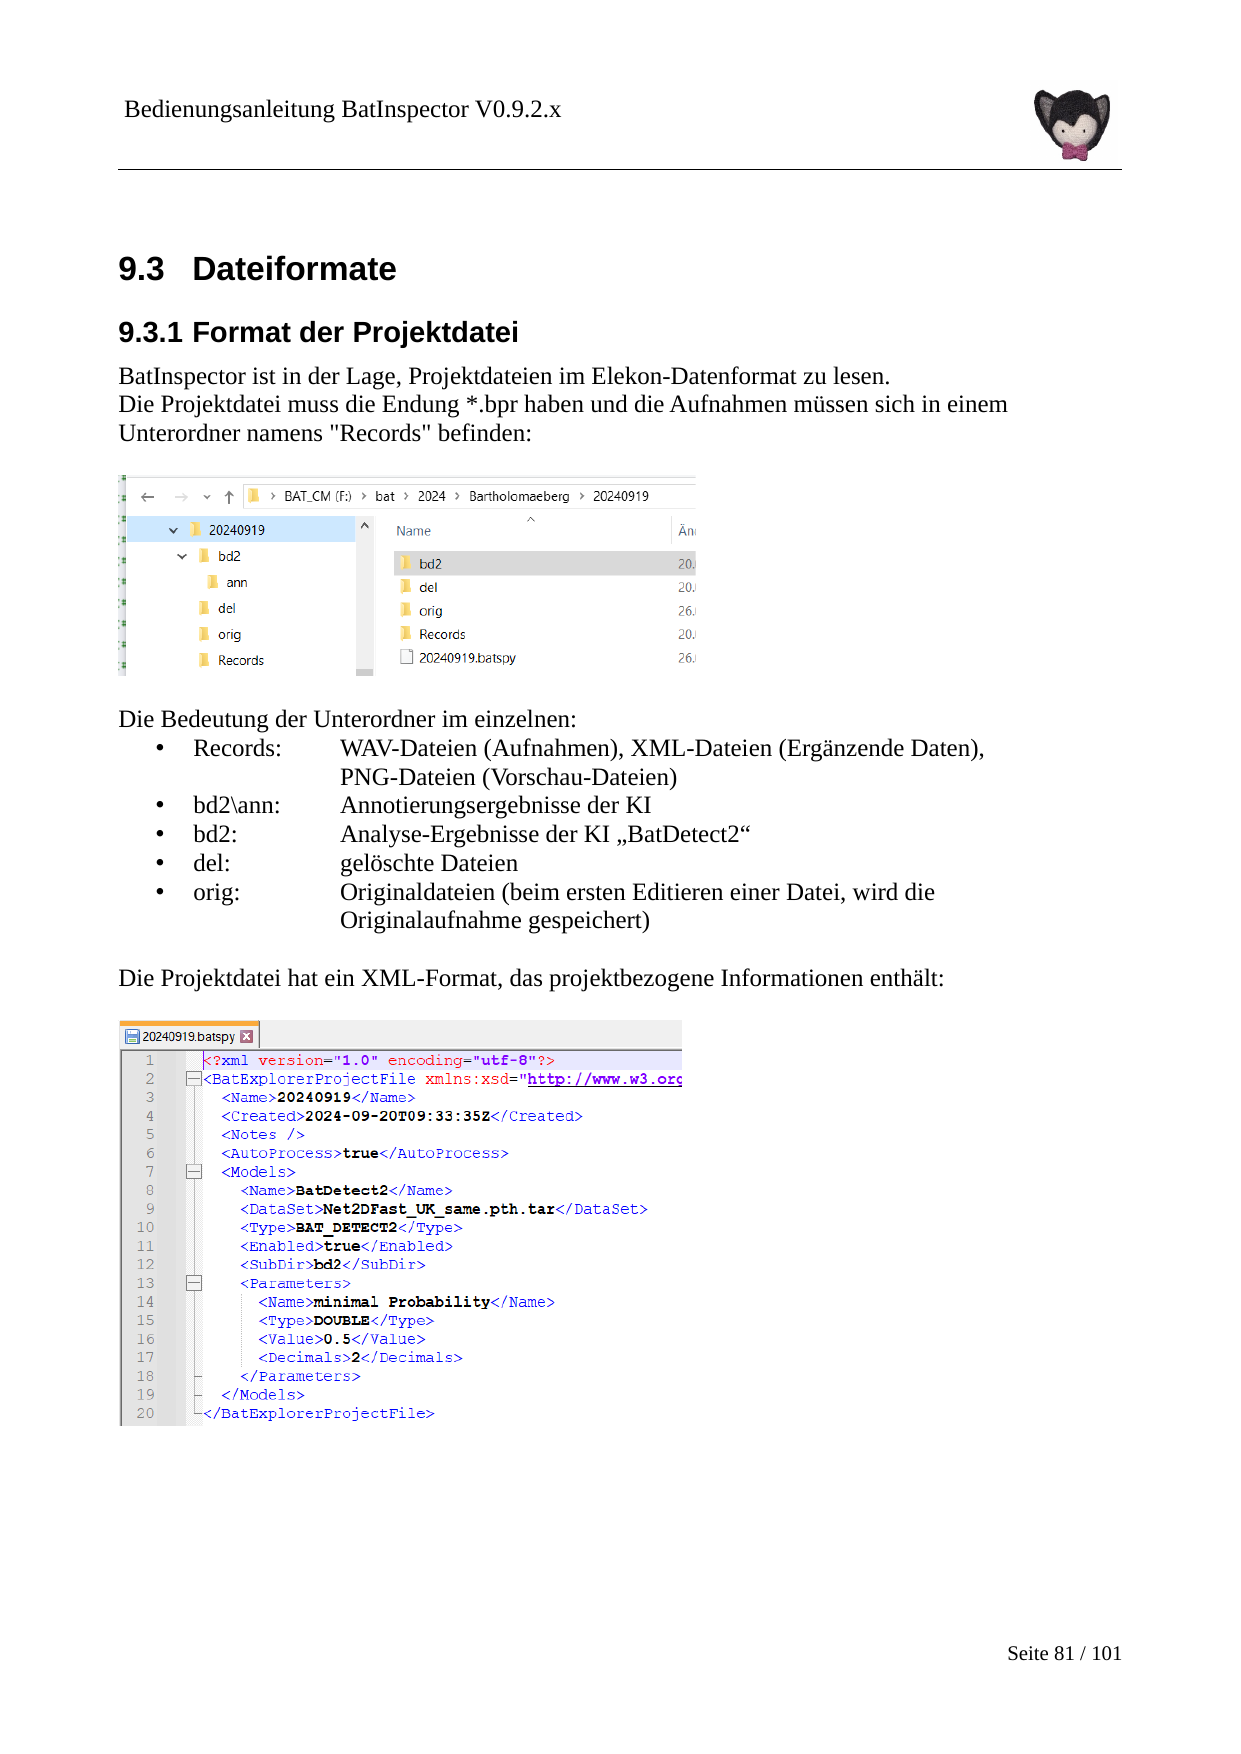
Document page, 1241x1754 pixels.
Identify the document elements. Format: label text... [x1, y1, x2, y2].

picture [118, 475, 696, 676]
text Die Projektdatei hat ein XML-Format, das projektbezogene Informationen enthält: [118, 963, 1122, 992]
subtitle Dateiformate [118, 249, 1122, 288]
list bd2\ann: Annotierungsergebnisse der KI [156, 791, 1122, 819]
list orig: Originaldateien (beim ersten Editieren einer Datei, wird die Originalaufnahme gespeichert) [156, 877, 1122, 963]
list bd2: Analyse-Ergebnisse der KI „BatDetect2“ [156, 819, 1122, 848]
list del: gelöschte Dateien [156, 848, 1122, 877]
list Records: WAV-Dateien (Aufnahmen), XML-Dateien (Ergänzende Daten), PNG-Dateien (Vorschau-Dateien) [156, 733, 1122, 791]
text BatInspector ist in der Lage, Projektdateien im Elekon-Datenformat zu lesen. Die Projektdatei muss die Endung *.bpr haben und die Aufnahmen müssen sich in einem Unterordner namens "Records" befinden: [118, 361, 1122, 476]
subtitle Format der Projektdatei [118, 315, 1122, 348]
text Die Bedeutung der Unterordner im einzelnen: [118, 704, 1122, 733]
picture [118, 1020, 682, 1426]
picture [1030, 80, 1119, 169]
